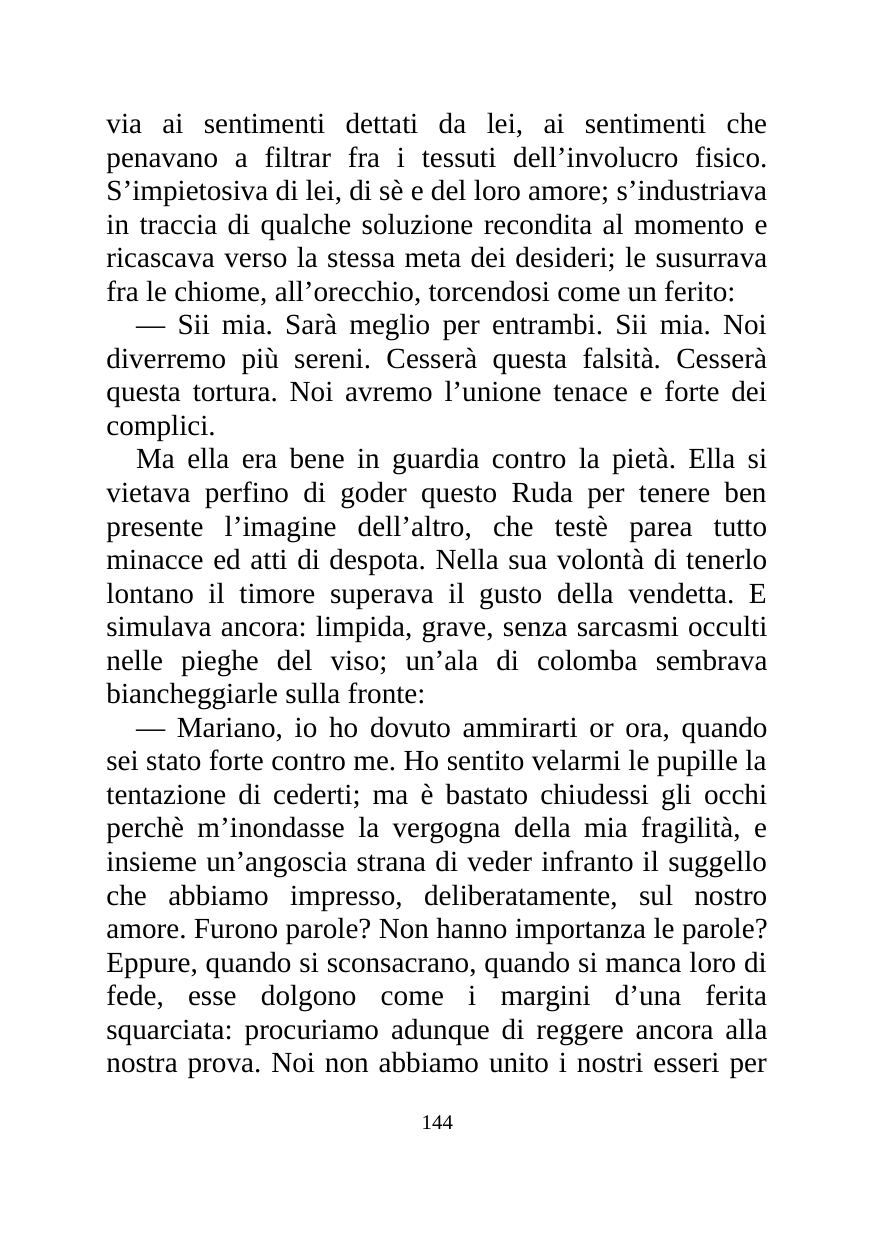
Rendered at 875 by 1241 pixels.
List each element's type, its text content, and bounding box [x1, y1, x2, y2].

text — Sii mia. Sarà meglio per entrambi. Sii mia. Noi diverremo più sereni. Cesserà questa falsità. Cesserà questa tortura. Noi avremo l’unione tenace e forte dei complici. [106, 307, 768, 442]
text via ai sentimenti dettati da lei, ai sentimenti che penavano a filtrar fra i tessuti dell’involucro fisico. S’impietosiva di lei, di sè e del loro amore; s’industriava in traccia di qualche soluzione recondita al momento e ricascava verso la stessa meta dei desideri; le susurrava fra le chiome, all’orecchio, torcendosi come un ferito: [106, 106, 768, 307]
text Ma ella era bene in guardia contro la pietà. Ella si vietava perfino di goder questo Ruda per tenere ben presente l’imagine dell’altro, che testè parea tutto minacce ed atti di despota. Nella sua volontà di tenerlo lontano il timore superava il gusto della vendetta. E simulava ancora: limpida, grave, senza sarcasmi occulti nelle pieghe del viso; un’ala di colomba sembrava biancheggiarle sulla fronte: [106, 442, 768, 710]
text — Mariano, io ho dovuto ammirarti or ora, quando sei stato forte contro me. Ho sentito velarmi le pupille la tentazione di cederti; ma è bastato chiudessi gli occhi perchè m’inondasse la vergogna della mia fragilità, e insieme un’angoscia strana di veder infranto il suggello che abbiamo impresso, deliberatamente, sul nostro amore. Furono parole? Non hanno importanza le parole? Eppure, quando si sconsacrano, quando si manca loro di fede, esse dolgono come i margini d’una ferita squarciata: procuriamo adunque di reggere ancora alla nostra prova. Noi non abbiamo unito i nostri esseri per [106, 710, 768, 1079]
